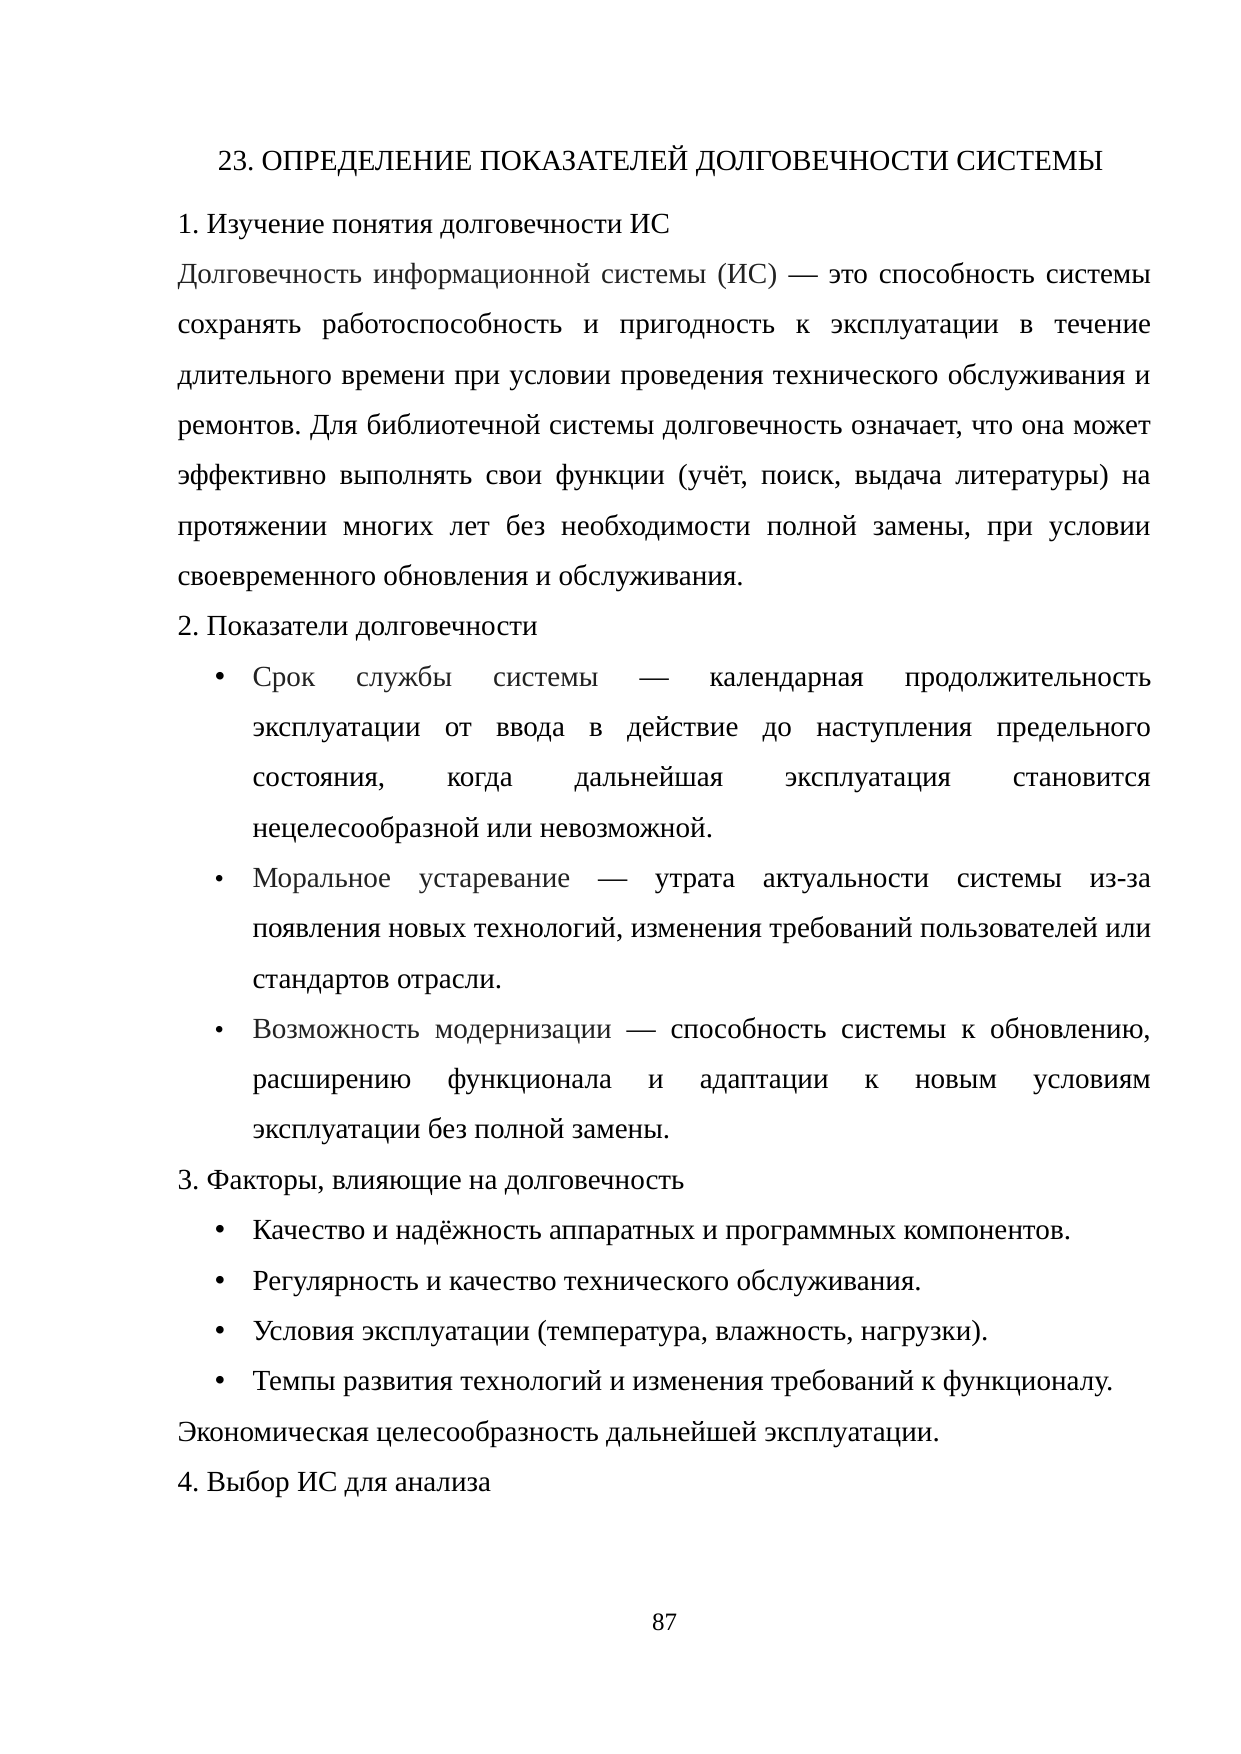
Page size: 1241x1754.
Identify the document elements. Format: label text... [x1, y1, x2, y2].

subtitle 23. ОПРЕДЕЛЕНИЕ ПОКАЗАТЕЛЕЙ ДОЛГОВЕЧНОСТИ СИСТЕМЫ [177, 143, 1152, 177]
list Экономическая целесообразность дальнейшей эксплуатации. [177, 1414, 1152, 1447]
list Условия эксплуатации (температура, влажность, нагрузки). [215, 1313, 1152, 1347]
list Качество и надёжность аппаратных и программных компонентов. [215, 1212, 1152, 1246]
text 4. Выбор ИС для анализа [177, 1464, 1152, 1498]
list Регулярность и качество технического обслуживания. [215, 1263, 1152, 1296]
list Возможность модернизации — способность системы к обновлению, расширению функционала и адаптации к новым условиям эксплуатации без полной замены. [215, 1011, 1152, 1145]
text Долговечность информационной системы (ИС) — это способность системы сохранять работоспособность и пригодность к эксплуатации в течение длительного времени при условии проведения технического обслуживания и ремонтов. Для библиотечной системы долговечность означает, что она может эффективно выполнять свои функции (учёт, поиск, выдача литературы) на протяжении многих лет без необходимости полной замены, при условии своевременного обновления и обслуживания. [177, 256, 1152, 592]
list Моральное устаревание — утрата актуальности системы из-за появления новых технологий, изменения требований пользователей или стандартов отрасли. [215, 860, 1152, 994]
text 2. Показатели долговечности [177, 608, 1152, 642]
text 3. Факторы, влияющие на долговечность [177, 1162, 1152, 1196]
list Срок службы системы — календарная продолжительность эксплуатации от ввода в действие до наступления предельного состояния, когда дальнейшая эксплуатация становится нецелесообразной или невозможной. [215, 659, 1152, 843]
text 1. Изучение понятия долговечности ИС [177, 206, 1152, 239]
list Темпы развития технологий и изменения требований к функционалу. [215, 1363, 1152, 1397]
